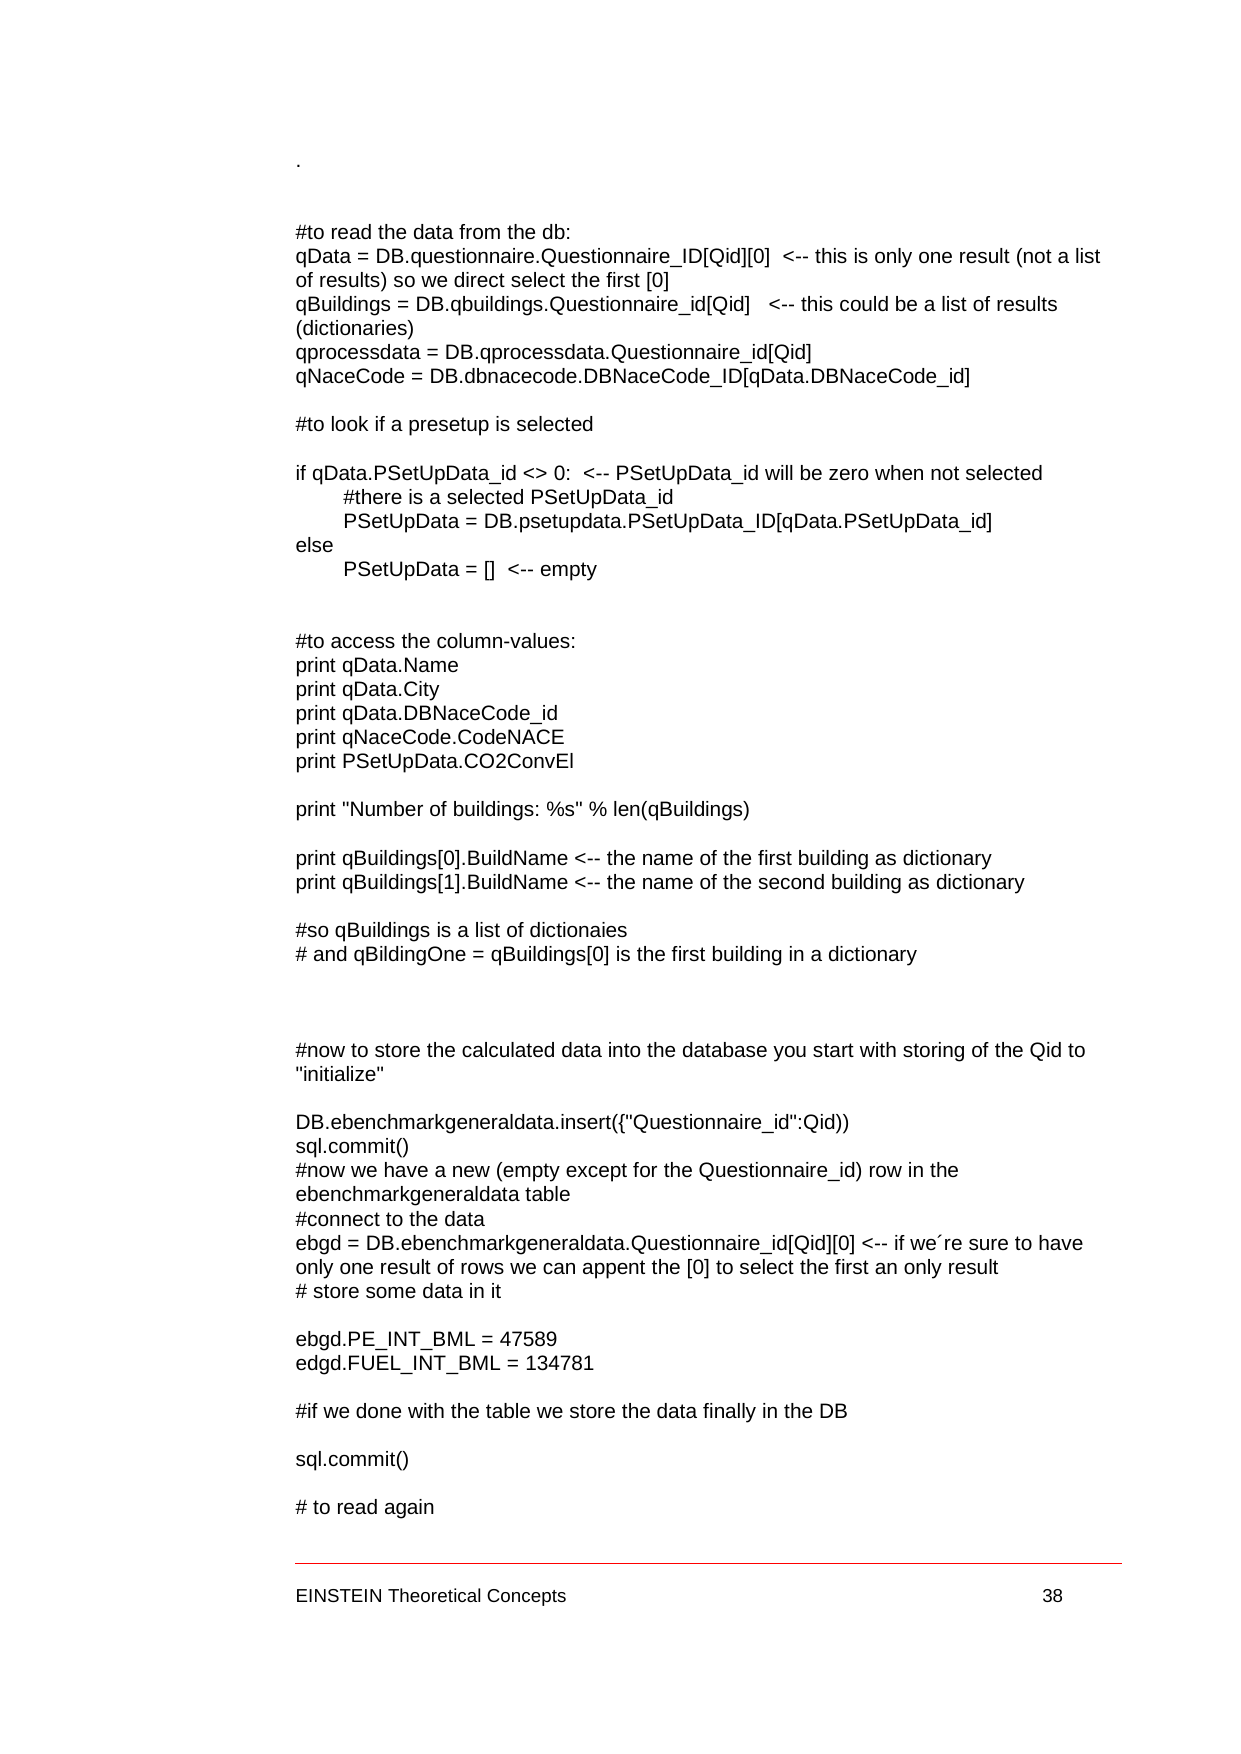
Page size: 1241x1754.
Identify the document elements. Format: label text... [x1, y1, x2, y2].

text qNaceCode = DB.dbnacecode.DBNaceCode_ID[qData.DBNaceCode_id] [295, 364, 1122, 388]
text qprocessdata = DB.qprocessdata.Questionnaire_id[Qid] [295, 340, 1122, 364]
text # and qBildingOne = qBuildings[0] is the first building in a dictionary [295, 942, 1122, 966]
text edgd.FUEL_INT_BML = 134781 [295, 1351, 1122, 1375]
text if qData.PSetUpData_id <> 0: <-- PSetUpData_id will be zero when not selected [295, 461, 1122, 484]
text print qData.City [295, 677, 1122, 701]
text #to access the column-values: [295, 629, 1122, 653]
text sql.commit() [295, 1134, 1122, 1158]
text #connect to the data [295, 1206, 1122, 1231]
text #there is a selected PSetUpData_id [295, 484, 1122, 509]
text #so qBuildings is a list of dictionaies [295, 918, 1122, 942]
text print PSetUpData.CO2ConvEl [295, 749, 1122, 773]
text # store some data in it [295, 1279, 1122, 1303]
text ebgd = DB.ebenchmarkgeneraldata.Questionnaire_id[Qid][0] <-- if we´re sure to have only one result of rows we can appent the [0] to select the first an only result [295, 1231, 1122, 1279]
text qBuildings = DB.qbuildings.Questionnaire_id[Qid] <-- this could be a list of results (dictionaries) [295, 292, 1122, 340]
text ebgd.PE_INT_BML = 47589 [295, 1327, 1122, 1351]
text print qData.Name [295, 653, 1122, 677]
text print qNaceCode.CodeNACE [295, 725, 1122, 749]
text #to look if a presetup is selected [295, 412, 1122, 436]
text # to read again [295, 1495, 1122, 1519]
text #if we done with the table we store the data finally in the DB [295, 1399, 1122, 1423]
text DB.ebenchmarkgeneraldata.insert({"Questionnaire_id":Qid)) [295, 1110, 1122, 1134]
text qData = DB.questionnaire.Questionnaire_ID[Qid][0] <-- this is only one result (not a list of results) so we direct select the first [0] [295, 244, 1122, 292]
text print "Number of buildings: %s" % len(qBuildings) [295, 797, 1122, 821]
text #now we have a new (empty except for the Questionnaire_id) row in the ebenchmarkgeneraldata table [295, 1158, 1122, 1206]
text print qData.DBNaceCode_id [295, 701, 1122, 725]
text PSetUpData = DB.psetupdata.PSetUpData_ID[qData.PSetUpData_id] [295, 509, 1122, 533]
text PSetUpData = [] <-- empty [295, 557, 1122, 581]
text else [295, 533, 1122, 557]
text #now to store the calculated data into the database you start with storing of the Qid to "initialize" [295, 1038, 1122, 1086]
text #to read the data from the db: [295, 220, 1122, 244]
text print qBuildings[0].BuildName <-- the name of the first building as dictionary [295, 846, 1122, 869]
text . [295, 148, 1122, 172]
text sql.commit() [295, 1447, 1122, 1471]
text print qBuildings[1].BuildName <-- the name of the second building as dictionary [295, 869, 1122, 894]
